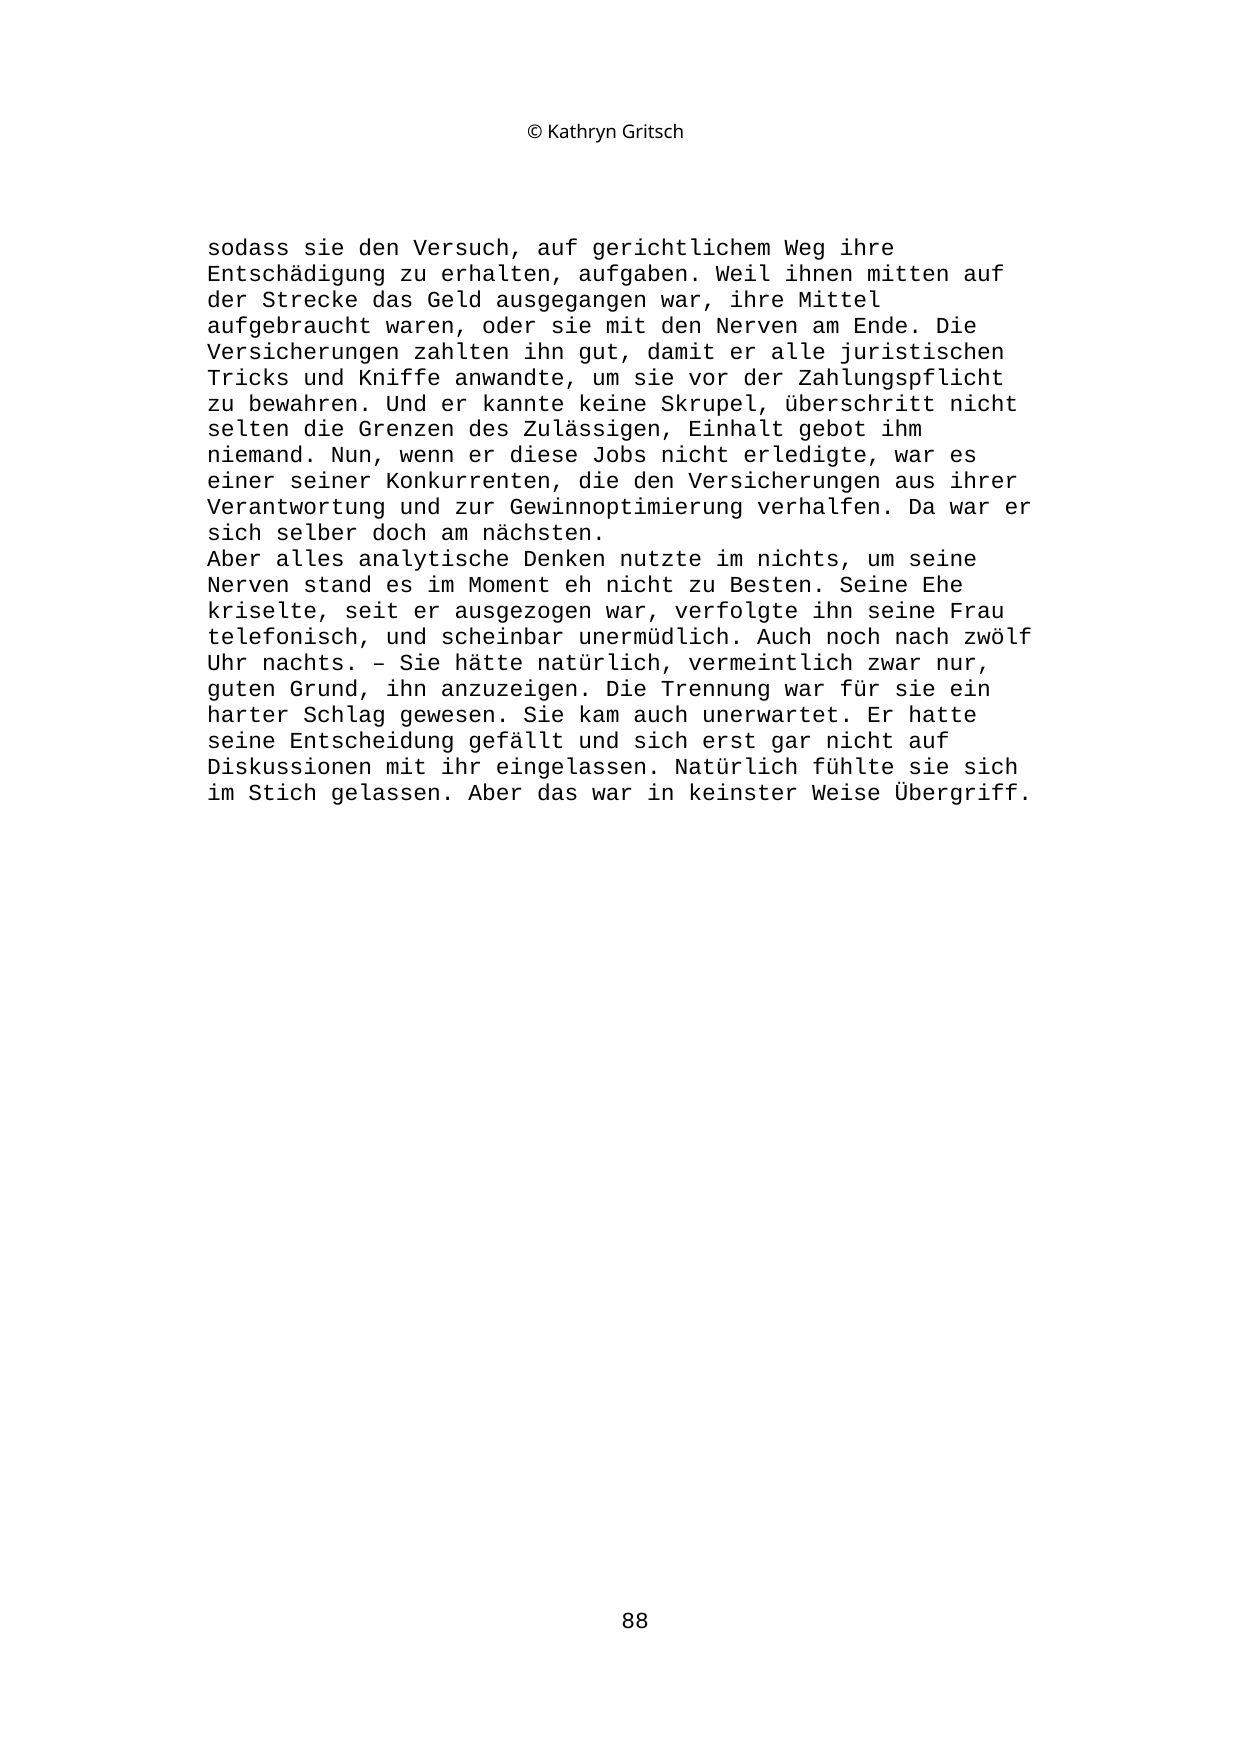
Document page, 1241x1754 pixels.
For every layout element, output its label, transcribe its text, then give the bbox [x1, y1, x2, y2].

text sodass sie den Versuch, auf gerichtlichem Weg ihre Entschädigung zu erhalten, aufgaben. Weil ihnen mitten auf der Strecke das Geld ausgegangen war, ihre Mittel aufgebraucht waren, oder sie mit den Nerven am Ende. Die Versicherungen zahlten ihn gut, damit er alle juristischen Tricks und Kniffe anwandte, um sie vor der Zahlungspflicht zu bewahren. Und er kannte keine Skrupel, überschritt nicht selten die Grenzen des Zulässigen, Einhalt gebot ihm niemand. Nun, wenn er diese Jobs nicht erledigte, war es einer seiner Konkurrenten, die den Versicherungen aus ihrer Verantwortung und zur Gewinnoptimierung verhalfen. Da war er sich selber doch am nächsten. [207, 236, 1034, 547]
text Aber alles analytische Denken nutzte im nichts, um seine Nerven stand es im Moment eh nicht zu Besten. Seine Ehe kriselte, seit er ausgezogen war, verfolgte ihn seine Frau telefonisch, und scheinbar unermüdlich. Auch noch nach zwölf Uhr nachts. – Sie hätte natürlich, vermeintlich zwar nur, guten Grund, ihn anzuzeigen. Die Trennung war für sie ein harter Schlag gewesen. Sie kam auch unerwartet. Er hatte seine Entscheidung gefällt und sich erst gar nicht auf Diskussionen mit ihr eingelassen. Natürlich fühlte sie sich im Stich gelassen. Aber das war in keinster Weise Übergriff. [207, 547, 1034, 807]
